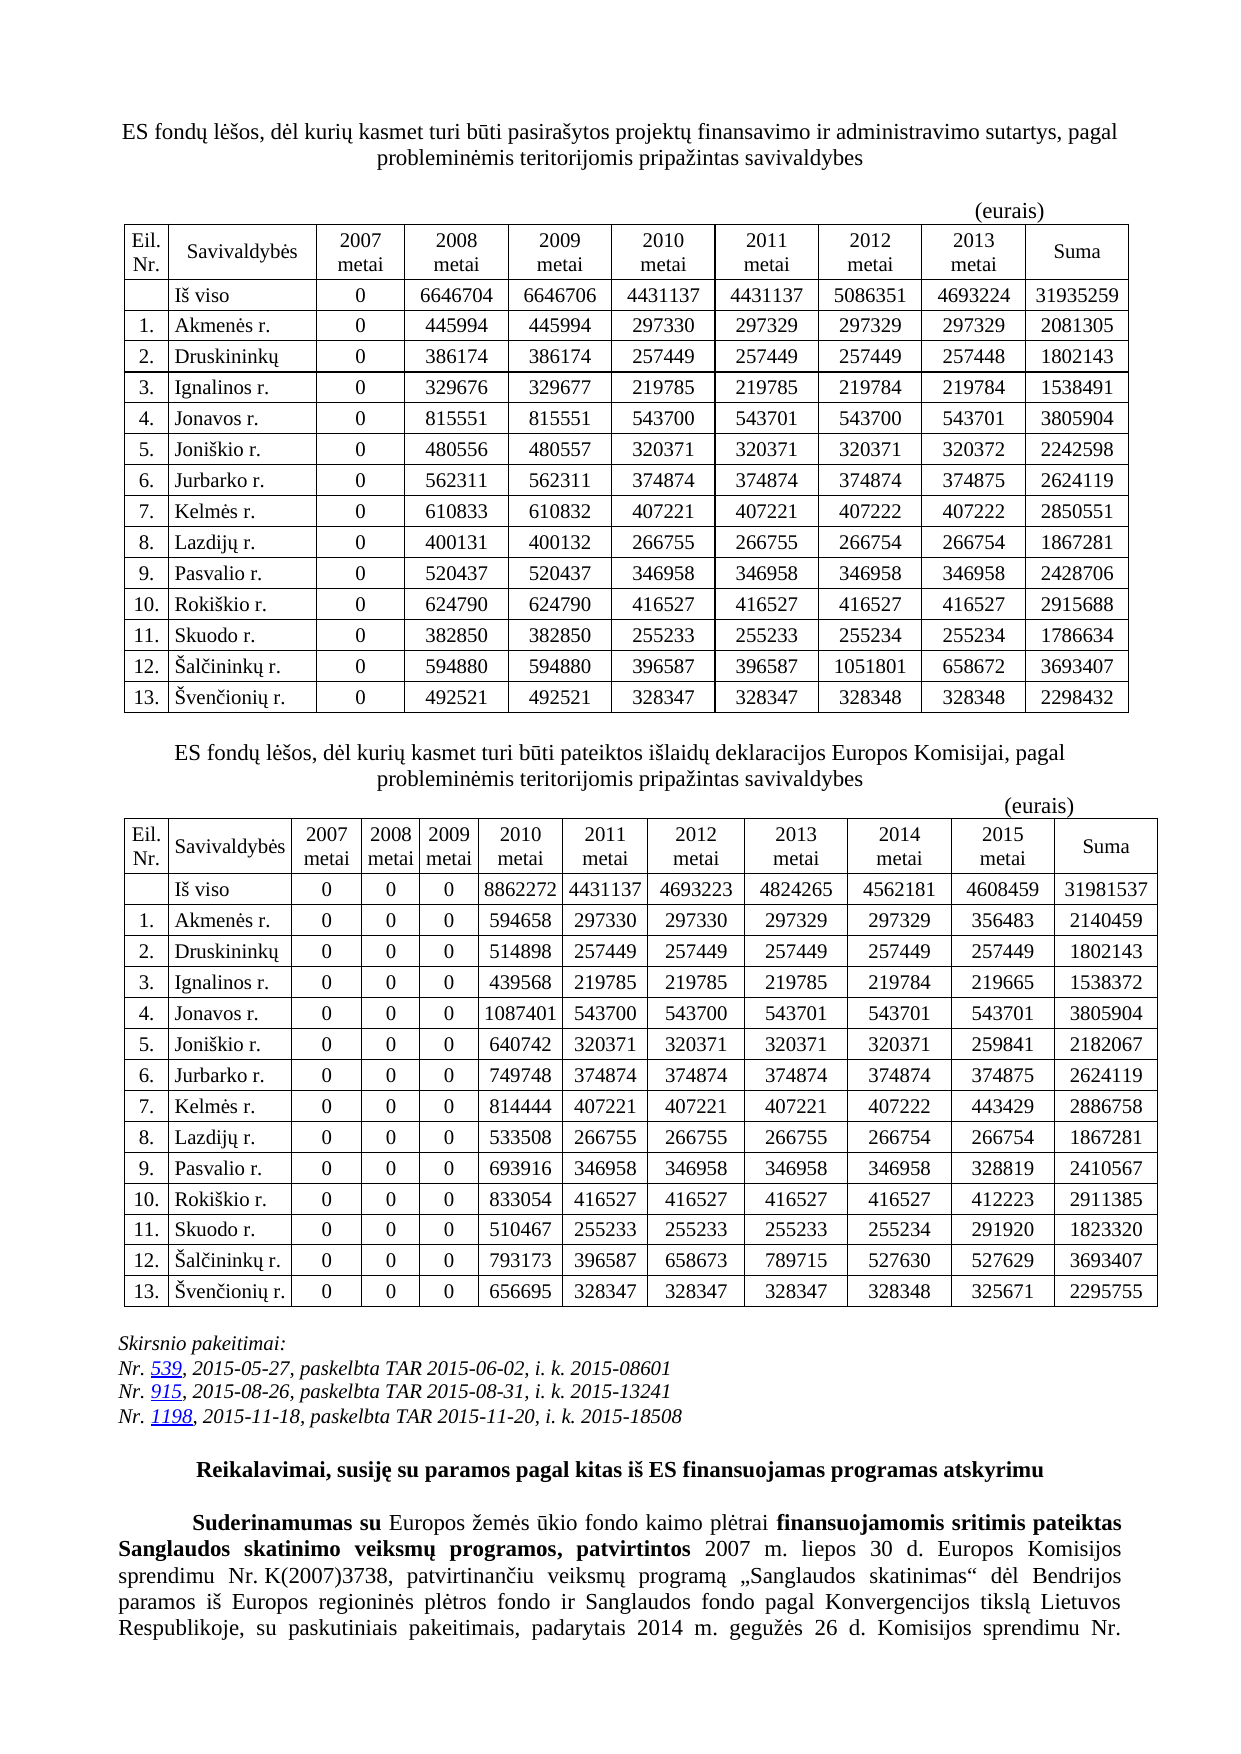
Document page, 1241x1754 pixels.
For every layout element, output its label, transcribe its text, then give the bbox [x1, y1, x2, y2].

table_cell 0 [317, 403, 404, 433]
table_cell 374875 [922, 465, 1025, 495]
table_cell 6. [125, 465, 168, 495]
table_cell 13. [125, 1276, 168, 1306]
table_cell 374874 [848, 1060, 951, 1090]
table_cell 1802143 [1026, 341, 1128, 371]
table_cell 543700 [648, 998, 744, 1028]
table_cell 346958 [716, 558, 818, 588]
table_cell Jurbarko r. [169, 1060, 291, 1090]
table_cell 266755 [612, 527, 714, 557]
table_cell 4431137 [563, 874, 647, 904]
table_cell Iš viso [169, 874, 291, 904]
table_cell Ignalinos r. [169, 967, 291, 997]
table_cell 1538491 [1026, 373, 1128, 402]
table_cell 266755 [745, 1122, 847, 1152]
table_cell 3. [125, 967, 168, 997]
table_cell 13. [125, 682, 168, 712]
table_cell 291920 [952, 1215, 1054, 1244]
table_cell 0 [317, 496, 404, 526]
table_cell 624790 [405, 589, 508, 619]
table_cell 543701 [848, 998, 951, 1028]
text Nr. 1198, 2015-11-18, paskelbta TAR 2015-11-20, i. k. 2015-18508 [118, 1403, 1122, 1428]
table_cell 346958 [848, 1153, 951, 1182]
table_cell 320371 [563, 1029, 647, 1059]
table_cell Akmenės r. [169, 905, 291, 935]
table_cell 8862272 [479, 874, 562, 904]
table_cell 0 [292, 1153, 361, 1182]
table_cell 594880 [509, 651, 611, 681]
table_header 2014 metai [848, 819, 951, 873]
table_cell 396587 [563, 1245, 647, 1275]
table_cell 6. [125, 1060, 168, 1090]
table_cell 0 [317, 651, 404, 681]
table_cell 1. [125, 905, 168, 935]
table_cell Akmenės r. [169, 311, 316, 340]
table_cell 520437 [509, 558, 611, 588]
table_cell 0 [362, 967, 419, 997]
table_cell 297329 [922, 311, 1025, 340]
table_cell 0 [362, 1215, 419, 1244]
table_cell 2428706 [1026, 558, 1128, 588]
table_cell Šalčininkų r. [169, 651, 316, 681]
table_cell 297329 [745, 905, 847, 935]
table_header Savivaldybės [169, 225, 316, 278]
table_cell 346958 [819, 558, 921, 588]
table_header 2008 metai [362, 819, 419, 873]
table_header 2013 metai [745, 819, 847, 873]
table_cell 7. [125, 496, 168, 526]
table_cell 386174 [405, 341, 508, 371]
table_cell 219785 [563, 967, 647, 997]
table_header 2012 metai [819, 225, 921, 278]
table_cell Joniškio r. [169, 1029, 291, 1059]
table_cell 396587 [716, 651, 818, 681]
table_cell 320371 [745, 1029, 847, 1059]
table_cell Joniškio r. [169, 434, 316, 464]
table_cell 0 [292, 1184, 361, 1213]
table_cell 9. [125, 558, 168, 588]
table_cell 257449 [612, 341, 714, 371]
table_cell 219665 [952, 967, 1054, 997]
table_cell 0 [292, 905, 361, 935]
table_cell 219784 [848, 967, 951, 997]
table_cell 407221 [648, 1091, 744, 1121]
table_cell 11. [125, 620, 168, 650]
table_cell Jonavos r. [169, 998, 291, 1028]
table_cell 255233 [716, 620, 818, 650]
table_cell 374874 [612, 465, 714, 495]
table_cell Druskininkų [169, 936, 291, 966]
table_cell 0 [420, 1276, 478, 1306]
table_cell 0 [420, 1153, 478, 1182]
table_cell 407221 [716, 496, 818, 526]
table_cell 328347 [612, 682, 714, 712]
table_cell 255234 [848, 1215, 951, 1244]
table_cell 0 [362, 1122, 419, 1152]
table_cell 0 [362, 998, 419, 1028]
table_cell 527629 [952, 1245, 1054, 1275]
table_cell 328348 [922, 682, 1025, 712]
table_cell 400132 [509, 527, 611, 557]
table_cell 255233 [648, 1215, 744, 1244]
table_cell 658672 [922, 651, 1025, 681]
table_header 2015 metai [952, 819, 1054, 873]
table_cell 0 [317, 341, 404, 371]
table_cell 0 [317, 682, 404, 712]
table_cell 219785 [716, 373, 818, 402]
table_cell Iš viso [169, 280, 316, 309]
table_cell 320371 [648, 1029, 744, 1059]
table_cell 257449 [563, 936, 647, 966]
table_cell 0 [362, 905, 419, 935]
table_cell Ignalinos r. [169, 373, 316, 402]
table_cell 443429 [952, 1091, 1054, 1121]
table_cell 0 [362, 1184, 419, 1213]
table_header 2012 metai [648, 819, 744, 873]
table_cell 10. [125, 1184, 168, 1213]
table_cell 416527 [819, 589, 921, 619]
table_header 2010 metai [479, 819, 562, 873]
table_cell 5. [125, 434, 168, 464]
table_cell 0 [317, 558, 404, 588]
table_cell Kelmės r. [169, 1091, 291, 1121]
table_cell 11. [125, 1215, 168, 1244]
table_header 2011 metai [563, 819, 647, 873]
table_cell 624790 [509, 589, 611, 619]
table_cell 219784 [819, 373, 921, 402]
table_cell 0 [420, 1245, 478, 1275]
table_cell 374874 [716, 465, 818, 495]
text Nr. 539, 2015-05-27, paskelbta TAR 2015-06-02, i. k. 2015-08601 [118, 1355, 1122, 1379]
table_cell 0 [317, 620, 404, 650]
table_cell 259841 [952, 1029, 1054, 1059]
table_cell 2624119 [1055, 1060, 1157, 1090]
table_cell 3693407 [1026, 651, 1128, 681]
table_cell 2886758 [1055, 1091, 1157, 1121]
table_cell 255234 [922, 620, 1025, 650]
table_cell 382850 [509, 620, 611, 650]
table_cell 8. [125, 1122, 168, 1152]
table_cell 0 [420, 1215, 478, 1244]
table_cell 1786634 [1026, 620, 1128, 650]
table_cell 0 [317, 373, 404, 402]
table_cell 439568 [479, 967, 562, 997]
table_cell 3805904 [1055, 998, 1157, 1028]
table_cell Druskininkų [169, 341, 316, 371]
table_cell 257449 [952, 936, 1054, 966]
table_cell 266755 [563, 1122, 647, 1152]
table_cell 543700 [563, 998, 647, 1028]
table_cell 0 [362, 1029, 419, 1059]
table_cell 416527 [648, 1184, 744, 1213]
table_cell 0 [292, 874, 361, 904]
table_cell 0 [420, 1122, 478, 1152]
table_cell 396587 [612, 651, 714, 681]
table_cell 266754 [952, 1122, 1054, 1152]
table_cell 656695 [479, 1276, 562, 1306]
table_cell Kelmės r. [169, 496, 316, 526]
table_cell 2182067 [1055, 1029, 1157, 1059]
table_cell 7. [125, 1091, 168, 1121]
text Nr. 915, 2015-08-26, paskelbta TAR 2015-08-31, i. k. 2015-13241 [118, 1379, 1122, 1403]
table_cell 12. [125, 1245, 168, 1275]
table_cell Pasvalio r. [169, 1153, 291, 1182]
table_cell 266754 [819, 527, 921, 557]
table_cell Jonavos r. [169, 403, 316, 433]
table_cell 0 [420, 936, 478, 966]
table_cell 514898 [479, 936, 562, 966]
table_cell 2624119 [1026, 465, 1128, 495]
table_cell 328347 [563, 1276, 647, 1306]
table_cell 219784 [922, 373, 1025, 402]
table_cell Lazdijų r. [169, 1122, 291, 1152]
table_cell 520437 [405, 558, 508, 588]
table_cell 1867281 [1026, 527, 1128, 557]
table_header 2009 metai [509, 225, 611, 278]
table_cell 3693407 [1055, 1245, 1157, 1275]
table_cell 31935259 [1026, 280, 1128, 309]
table_cell 0 [317, 465, 404, 495]
table_cell 1087401 [479, 998, 562, 1028]
table_cell 346958 [612, 558, 714, 588]
table_cell 562311 [405, 465, 508, 495]
table_cell 527630 [848, 1245, 951, 1275]
table_cell 0 [292, 1215, 361, 1244]
table_cell 257449 [648, 936, 744, 966]
table_cell 543701 [716, 403, 818, 433]
table_cell 0 [420, 967, 478, 997]
table_cell 2. [125, 936, 168, 966]
table_cell 257449 [848, 936, 951, 966]
table_cell 320372 [922, 434, 1025, 464]
table_cell 416527 [922, 589, 1025, 619]
table_cell 6646704 [405, 280, 508, 309]
table_cell 3. [125, 373, 168, 402]
table_cell 594880 [405, 651, 508, 681]
table_cell Pasvalio r. [169, 558, 316, 588]
table_cell 407222 [848, 1091, 951, 1121]
table_cell 374874 [819, 465, 921, 495]
table_cell Skuodo r. [169, 620, 316, 650]
table_cell 658673 [648, 1245, 744, 1275]
table_cell 610833 [405, 496, 508, 526]
table_cell 4693224 [922, 280, 1025, 309]
table_cell 255233 [745, 1215, 847, 1244]
table_header Eil. Nr. [125, 225, 168, 278]
table_cell 0 [362, 874, 419, 904]
table_cell 4693223 [648, 874, 744, 904]
table_cell 0 [420, 874, 478, 904]
table_cell 0 [292, 1091, 361, 1121]
table_cell 416527 [716, 589, 818, 619]
text (eurais) [118, 197, 1122, 223]
text ES fondų lėšos, dėl kurių kasmet turi būti pasirašytos projektų finansavimo ir administravimo sutartys, pagal probleminėmis teritorijomis pripažintas savivaldybes [118, 118, 1122, 171]
table_cell 0 [420, 1060, 478, 1090]
table_cell 4562181 [848, 874, 951, 904]
table_cell 3805904 [1026, 403, 1128, 433]
table_cell 329677 [509, 373, 611, 402]
table_cell 533508 [479, 1122, 562, 1152]
table_cell 4431137 [612, 280, 714, 309]
table_cell 0 [292, 998, 361, 1028]
table_cell 543700 [612, 403, 714, 433]
table_cell 0 [317, 527, 404, 557]
table_cell 815551 [509, 403, 611, 433]
table_cell 407221 [563, 1091, 647, 1121]
table_cell 31981537 [1055, 874, 1157, 904]
table_cell 346958 [922, 558, 1025, 588]
table_cell 2295755 [1055, 1276, 1157, 1306]
table_cell 0 [292, 936, 361, 966]
table_cell Švenčionių r. [169, 1276, 291, 1306]
table_cell 0 [317, 280, 404, 309]
table_cell 255233 [612, 620, 714, 650]
table_cell 445994 [405, 311, 508, 340]
table_header 2008 metai [405, 225, 508, 278]
table_cell 749748 [479, 1060, 562, 1090]
table_cell 814444 [479, 1091, 562, 1121]
table_header 2011 metai [716, 225, 818, 278]
table_cell 320371 [612, 434, 714, 464]
table_cell 0 [292, 1029, 361, 1059]
table_cell 297329 [819, 311, 921, 340]
table_cell Jurbarko r. [169, 465, 316, 495]
table_cell 0 [420, 1184, 478, 1213]
table_cell 328347 [745, 1276, 847, 1306]
table_cell 12. [125, 651, 168, 681]
table_cell 480556 [405, 434, 508, 464]
table_cell Rokiškio r. [169, 1184, 291, 1213]
table_cell 543700 [819, 403, 921, 433]
text Skirsnio pakeitimai: [118, 1331, 1122, 1355]
table_cell 1. [125, 311, 168, 340]
text Reikalavimai, susiję su paramos pagal kitas iš ES finansuojamas programas atskyrimu [118, 1456, 1122, 1483]
table_header 2009 metai [420, 819, 478, 873]
table_cell 492521 [405, 682, 508, 712]
table_cell 1538372 [1055, 967, 1157, 997]
table_cell 2242598 [1026, 434, 1128, 464]
table_cell 833054 [479, 1184, 562, 1213]
table_cell 543701 [952, 998, 1054, 1028]
table_cell Rokiškio r. [169, 589, 316, 619]
table_cell 480557 [509, 434, 611, 464]
table_cell 0 [292, 1245, 361, 1275]
table_cell 219785 [612, 373, 714, 402]
table_cell 328347 [648, 1276, 744, 1306]
table_cell 407221 [612, 496, 714, 526]
table_cell 255234 [819, 620, 921, 650]
table_cell 2081305 [1026, 311, 1128, 340]
table_cell 0 [362, 1245, 419, 1275]
table_cell 266755 [648, 1122, 744, 1152]
table_cell 416527 [745, 1184, 847, 1213]
table_cell 610832 [509, 496, 611, 526]
table_cell 257449 [716, 341, 818, 371]
table_cell 2. [125, 341, 168, 371]
table_cell 4. [125, 998, 168, 1028]
table_cell 297330 [612, 311, 714, 340]
table_cell 789715 [745, 1245, 847, 1275]
table_cell Lazdijų r. [169, 527, 316, 557]
table_cell 0 [317, 434, 404, 464]
table_cell 1802143 [1055, 936, 1157, 966]
table_cell 266755 [716, 527, 818, 557]
table_cell 328819 [952, 1153, 1054, 1182]
table_cell 416527 [563, 1184, 647, 1213]
table_cell 5. [125, 1029, 168, 1059]
table_cell 325671 [952, 1276, 1054, 1306]
table_cell 5086351 [819, 280, 921, 309]
table_header 2007 metai [292, 819, 361, 873]
table_cell 0 [292, 1060, 361, 1090]
table_cell 6646706 [509, 280, 611, 309]
table_cell 0 [362, 936, 419, 966]
table_cell 2140459 [1055, 905, 1157, 935]
table_cell 0 [420, 1091, 478, 1121]
table_cell 346958 [745, 1153, 847, 1182]
text ES fondų lėšos, dėl kurių kasmet turi būti pateiktos išlaidų deklaracijos Europos Komisijai, pagal probleminėmis teritorijomis pripažintas savivaldybes [118, 739, 1122, 792]
table_cell 0 [362, 1060, 419, 1090]
table_cell Šalčininkų r. [169, 1245, 291, 1275]
table_cell 374874 [745, 1060, 847, 1090]
table_cell 297329 [848, 905, 951, 935]
table_cell 1867281 [1055, 1122, 1157, 1152]
table_cell 10. [125, 589, 168, 619]
text (eurais) [118, 792, 1122, 818]
table_header 2007 metai [317, 225, 404, 278]
table_cell 257448 [922, 341, 1025, 371]
table_cell 255233 [563, 1215, 647, 1244]
table_cell 1051801 [819, 651, 921, 681]
table_header 2010 metai [612, 225, 714, 278]
table_cell 416527 [612, 589, 714, 619]
table_cell 320371 [819, 434, 921, 464]
table_cell 445994 [509, 311, 611, 340]
table_cell 356483 [952, 905, 1054, 935]
table_header 2013 metai [922, 225, 1025, 278]
table_cell 9. [125, 1153, 168, 1182]
table_cell 400131 [405, 527, 508, 557]
table_cell 328348 [848, 1276, 951, 1306]
table_cell 374875 [952, 1060, 1054, 1090]
table_cell 2410567 [1055, 1153, 1157, 1182]
table_cell 815551 [405, 403, 508, 433]
table_cell 297330 [563, 905, 647, 935]
table_cell 407221 [745, 1091, 847, 1121]
table_cell 4824265 [745, 874, 847, 904]
table_header Suma [1055, 819, 1157, 873]
table_cell 320371 [848, 1029, 951, 1059]
table_cell 219785 [745, 967, 847, 997]
table_cell 8. [125, 527, 168, 557]
table_cell 693916 [479, 1153, 562, 1182]
table_cell 297329 [716, 311, 818, 340]
table_cell 543701 [922, 403, 1025, 433]
table_cell 562311 [509, 465, 611, 495]
table_cell 374874 [648, 1060, 744, 1090]
table_cell 257449 [819, 341, 921, 371]
table_cell 329676 [405, 373, 508, 402]
table_cell 386174 [509, 341, 611, 371]
table_cell 0 [362, 1153, 419, 1182]
table_cell 4608459 [952, 874, 1054, 904]
table_cell 594658 [479, 905, 562, 935]
table_cell [125, 280, 168, 309]
table_cell 0 [317, 589, 404, 619]
table_cell 0 [292, 967, 361, 997]
table_cell 416527 [848, 1184, 951, 1213]
table_cell 0 [292, 1276, 361, 1306]
table_cell 0 [420, 905, 478, 935]
table_cell 543701 [745, 998, 847, 1028]
table_cell 0 [292, 1122, 361, 1152]
table_cell 407222 [819, 496, 921, 526]
table_header Suma [1026, 225, 1128, 278]
table_cell 0 [420, 1029, 478, 1059]
table_cell 328347 [716, 682, 818, 712]
table_cell 320371 [716, 434, 818, 464]
table_cell [125, 874, 168, 904]
table_cell 0 [362, 1276, 419, 1306]
table_cell 2915688 [1026, 589, 1128, 619]
table_cell 297330 [648, 905, 744, 935]
table_cell 4. [125, 403, 168, 433]
table_cell 2298432 [1026, 682, 1128, 712]
table_cell 407222 [922, 496, 1025, 526]
table_cell 0 [317, 311, 404, 340]
table_cell Švenčionių r. [169, 682, 316, 712]
table_cell 346958 [563, 1153, 647, 1182]
table_cell Skuodo r. [169, 1215, 291, 1244]
table_cell 640742 [479, 1029, 562, 1059]
table_cell 257449 [745, 936, 847, 966]
table_cell 510467 [479, 1215, 562, 1244]
table_cell 2850551 [1026, 496, 1128, 526]
text Suderinamumas su Europos žemės ūkio fondo kaimo plėtrai finansuojamomis sritimis pateiktas Sanglaudos skatinimo veiksmų programos, patvirtintos 2007 m. liepos 30 d. Europos Komisijos sprendimu Nr. K(2007)3738, patvirtinančiu veiksmų programą „Sanglaudos skatinimas“ dėl Bendrijos paramos iš Europos regioninės plėtros fondo ir Sanglaudos fondo pagal Konvergencijos tikslą Lietuvos Respublikoje, su paskutiniais pakeitimais, padarytais 2014 m. gegužės 26 d. Komisijos sprendimu Nr. [118, 1509, 1122, 1641]
table_cell 2911385 [1055, 1184, 1157, 1213]
table_cell 382850 [405, 620, 508, 650]
table_header Savivaldybės [169, 819, 291, 873]
table_cell 492521 [509, 682, 611, 712]
table_header Eil. Nr. [125, 819, 168, 873]
table_cell 793173 [479, 1245, 562, 1275]
table_cell 346958 [648, 1153, 744, 1182]
table_cell 328348 [819, 682, 921, 712]
table_cell 4431137 [716, 280, 818, 309]
table_cell 374874 [563, 1060, 647, 1090]
table_cell 266754 [922, 527, 1025, 557]
table_cell 219785 [648, 967, 744, 997]
table_cell 266754 [848, 1122, 951, 1152]
table_cell 0 [362, 1091, 419, 1121]
table_cell 0 [420, 998, 478, 1028]
table_cell 412223 [952, 1184, 1054, 1213]
table_cell 1823320 [1055, 1215, 1157, 1244]
